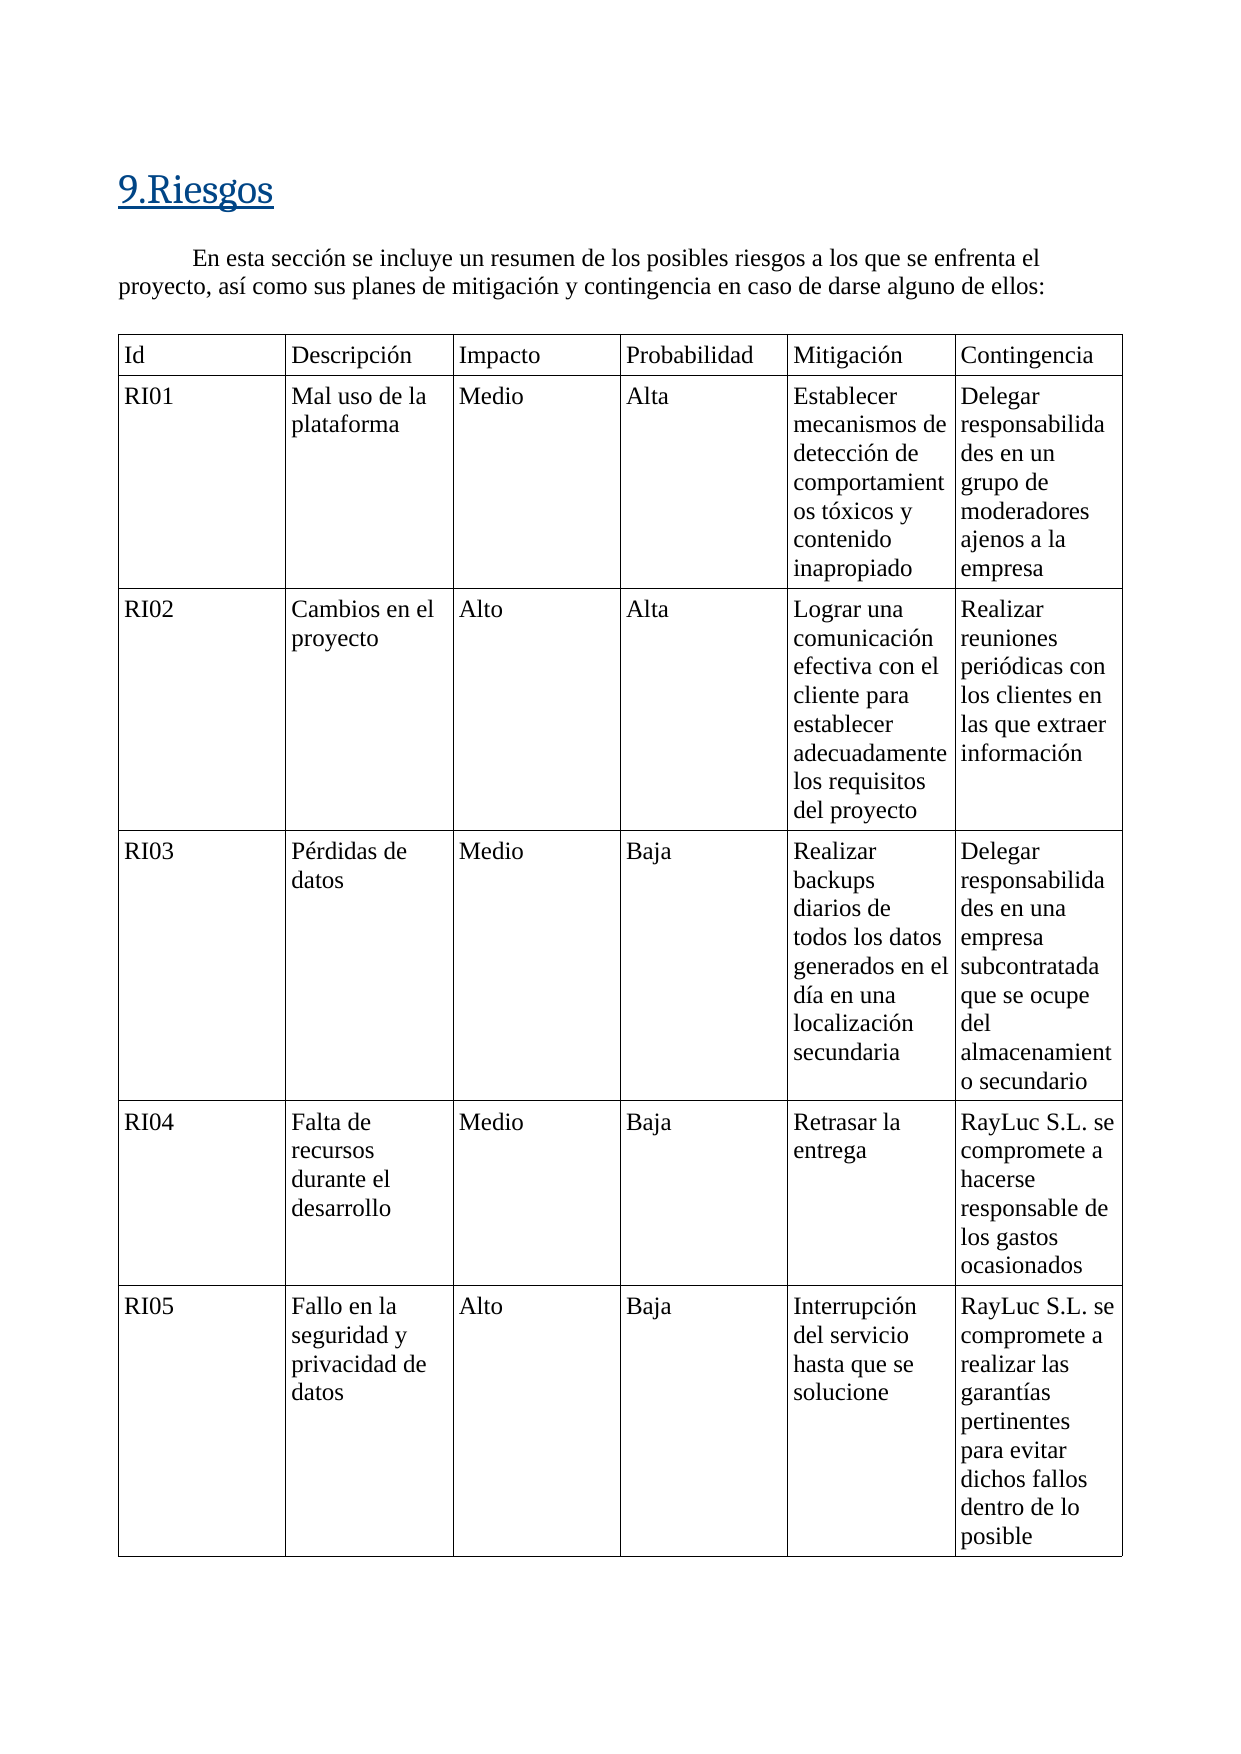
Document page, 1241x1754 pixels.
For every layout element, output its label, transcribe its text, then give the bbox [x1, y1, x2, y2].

table_cell Alta [621, 376, 787, 588]
table_cell Baja [621, 1101, 787, 1285]
table_cell Delegar responsabilidades en una empresa subcontratada que se ocupe del almacenamiento secundario [956, 831, 1122, 1100]
table_cell Retrasar la entrega [788, 1101, 955, 1285]
table_cell Alto [454, 1286, 620, 1556]
table_cell Pérdidas de datos [286, 831, 453, 1100]
table_cell Lograr una comunicación efectiva con el cliente para establecer adecuadamente los requisitos del proyecto [788, 589, 955, 830]
table_cell Fallo en la seguridad y privacidad de datos [286, 1286, 453, 1556]
table_cell Medio [454, 831, 620, 1100]
table_cell Medio [454, 1101, 620, 1285]
text En esta sección se incluye un resumen de los posibles riesgos a los que se enfrenta el proyecto, así como sus planes de mitigación y contingencia en caso de darse alguno de ellos: [118, 243, 1122, 300]
table_header Impacto [454, 335, 620, 374]
table_cell RayLuc S.L. se compromete a hacerse responsable de los gastos ocasionados [956, 1101, 1122, 1285]
table_cell RI04 [119, 1101, 285, 1285]
table_cell Establecer mecanismos de detección de comportamientos tóxicos y contenido inapropiado [788, 376, 955, 588]
table_cell RI03 [119, 831, 285, 1100]
table_cell RayLuc S.L. se compromete a realizar las garantías pertinentes para evitar dichos fallos dentro de lo posible [956, 1286, 1122, 1556]
table_cell Cambios en el proyecto [286, 589, 453, 830]
table_header Mitigación [788, 335, 955, 374]
table_cell RI05 [119, 1286, 285, 1556]
table_cell Realizar backups diarios de todos los datos generados en el día en una localización secundaria [788, 831, 955, 1100]
table_cell RI02 [119, 589, 285, 830]
table_cell Alto [454, 589, 620, 830]
table_cell Baja [621, 831, 787, 1100]
table_cell Falta de recursos durante el desarrollo [286, 1101, 453, 1285]
table_cell Interrupción del servicio hasta que se solucione [788, 1286, 955, 1556]
table_cell Delegar responsabilidades en un grupo de moderadores ajenos a la empresa [956, 376, 1122, 588]
table_cell Alta [621, 589, 787, 830]
table_header Probabilidad [621, 335, 787, 374]
table_header Descripción [286, 335, 453, 374]
table_header Id [119, 335, 285, 374]
table_header Contingencia [956, 335, 1122, 374]
table_cell RI01 [119, 376, 285, 588]
table_cell Realizar reuniones periódicas con los clientes en las que extraer información [956, 589, 1122, 830]
table_cell Medio [454, 376, 620, 588]
table_cell Mal uso de la plataforma [286, 376, 453, 588]
table_cell Baja [621, 1286, 787, 1556]
text 9.Riesgos [118, 166, 1122, 214]
